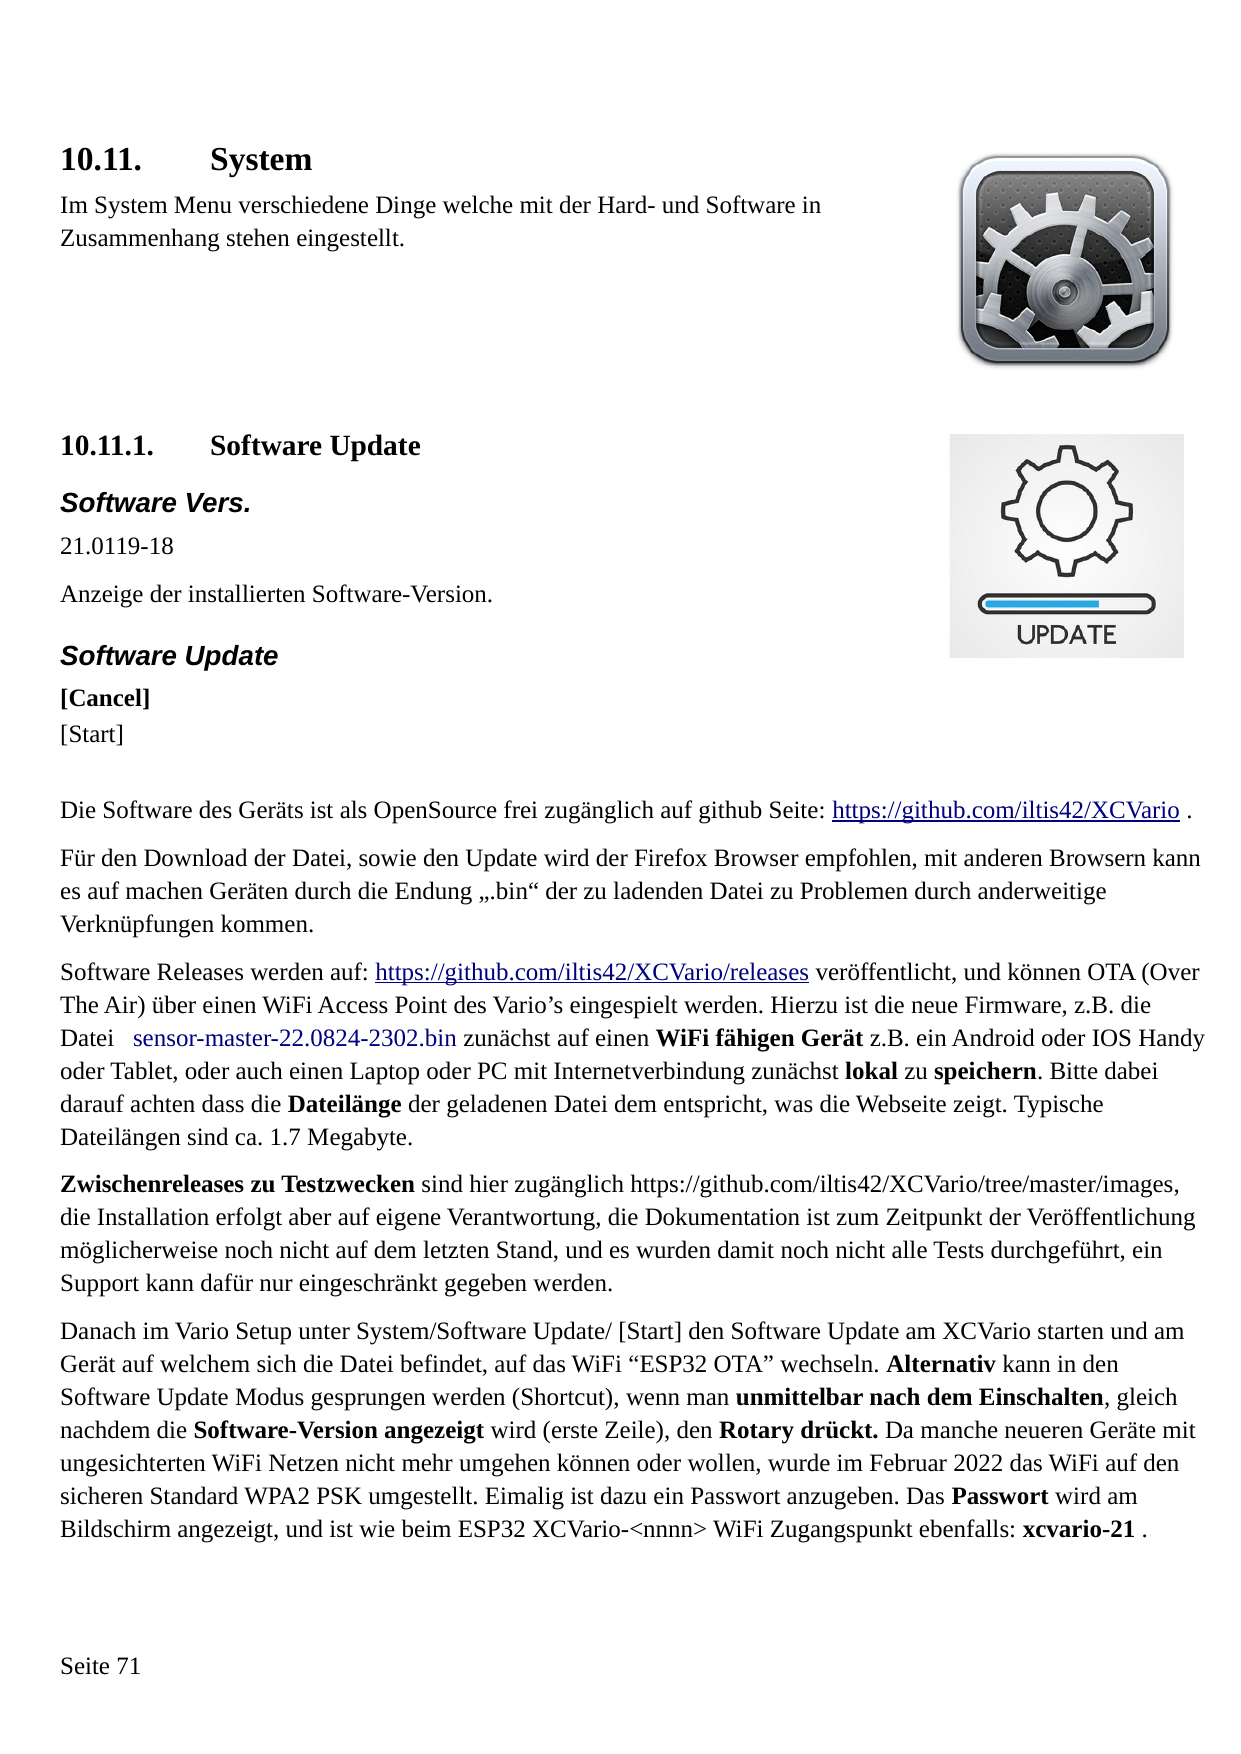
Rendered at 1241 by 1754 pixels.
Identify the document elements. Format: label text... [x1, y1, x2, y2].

text Im System Menu verschiedene Dinge welche mit der Hard- und Software in Zusammenhang stehen eingestellt. [60, 190, 946, 252]
text Für den Download der Datei, sowie den Update wird der Firefox Browser empfohlen, mit anderen Browsern kann es auf machen Geräten durch die Endung „.bin“ der zu ladenden Datei zu Problemen durch anderweitige Verknüpfungen kommen. [60, 843, 1207, 938]
subtitle System [60, 139, 1207, 178]
text Zwischenreleases zu Testzwecken sind hier zugänglich https://github.com/iltis42/XCVario/tree/master/images, die Installation erfolgt aber auf eigene Verantwortung, die Dokumentation ist zum Zeitpunkt der Veröffentlichung möglicherweise noch nicht auf dem letzten Stand, und es wurden damit noch nicht alle Tests durchgeführt, ein Support kann dafür nur eingeschränkt gegeben werden. [60, 1169, 1207, 1297]
picture [946, 141, 1183, 377]
subtitle Software Update [60, 639, 1207, 671]
subtitle Software Update [60, 428, 1207, 462]
text Anzeige der installierten Software-Version. [60, 579, 949, 608]
text [Cancel] [60, 683, 1207, 712]
text [Start] [60, 719, 1207, 748]
subtitle Software Vers. [60, 487, 949, 519]
text Die Software des Geräts ist als OpenSource frei zugänglich auf github Seite: https://github.com/iltis42/XCVario . [60, 795, 1207, 824]
text [1184, 531, 1207, 560]
picture [949, 434, 1184, 658]
subtitle [1184, 487, 1207, 519]
text Software Releases werden auf: https://github.com/iltis42/XCVario/releases veröffentlicht, und können OTA (Over The Air) über einen WiFi Access Point des Vario’s eingespielt werden. Hierzu ist die neue Firmware, z.B. die Datei sensor-master-22.0824-2302.bin zunächst auf einen WiFi fähigen Gerät z.B. ein Android oder IOS Handy oder Tablet, oder auch einen Laptop oder PC mit Internetverbindung zunächst lokal zu speichern. Bitte dabei darauf achten dass die Dateilänge der geladenen Datei dem entspricht, was die Webseite zeigt. Typische Dateilängen sind ca. 1.7 Megabyte. [60, 957, 1207, 1151]
text 21.0119-18 [60, 531, 949, 560]
text Danach im Vario Setup unter System/Software Update/ [Start] den Software Update am XCVario starten und am Gerät auf welchem sich die Datei befindet, auf das WiFi “ESP32 OTA” wechseln. Alternativ kann in den Software Update Modus gesprungen werden (Shortcut), wenn man unmittelbar nach dem Einschalten, gleich nachdem die Software-Version angezeigt wird (erste Zeile), den Rotary drückt. Da manche neueren Geräte mit ungesichterten WiFi Netzen nicht mehr umgehen können oder wollen, wurde im Februar 2022 das WiFi auf den sicheren Standard WPA2 PSK umgestellt. Eimalig ist dazu ein Passwort anzugeben. Das Passwort wird am Bildschirm angezeigt, und ist wie beim ESP32 XCVario-<nnnn> WiFi Zugangspunkt ebenfalls: xcvario-21 . [60, 1316, 1207, 1543]
